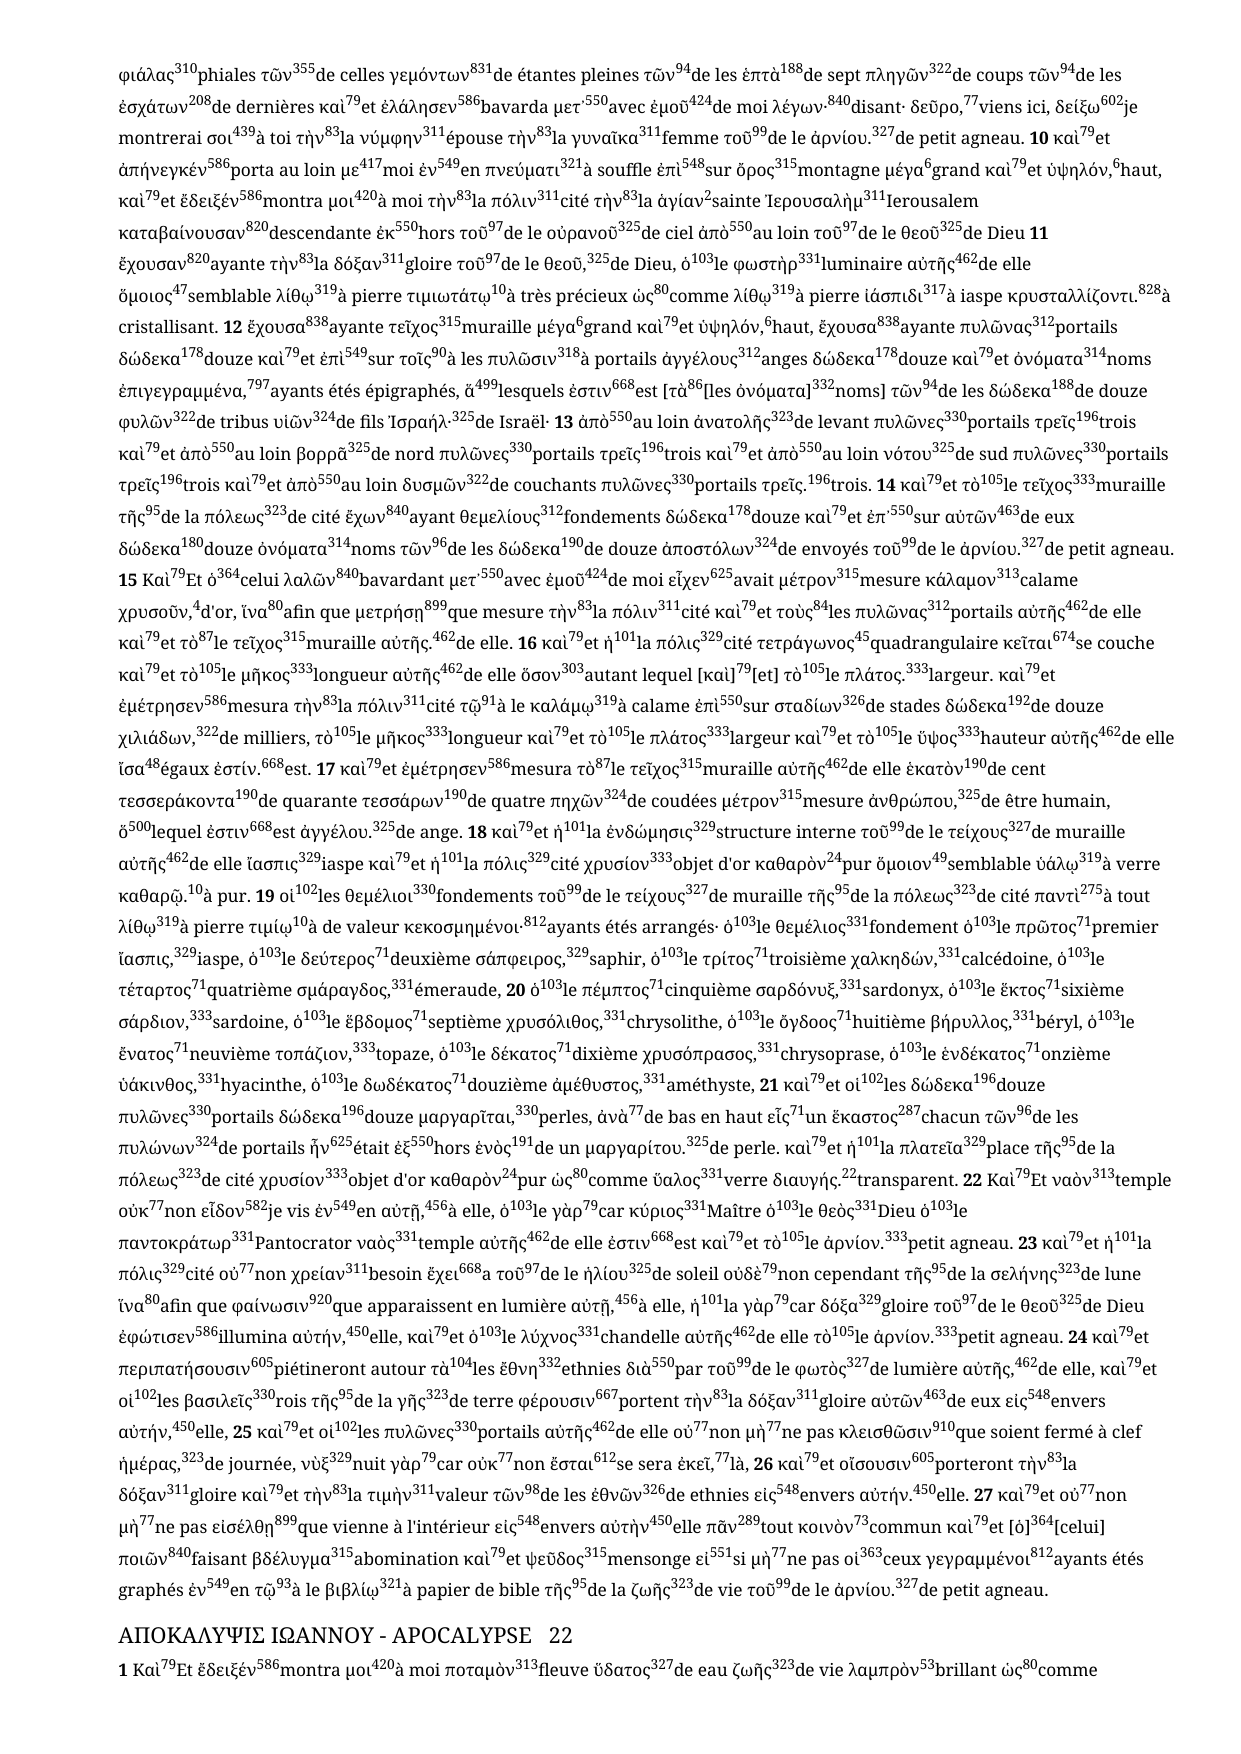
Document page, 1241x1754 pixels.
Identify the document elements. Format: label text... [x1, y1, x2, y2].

text 1 Καὶ79Et εἶδον582je vis οὐρανὸν313ciel καινὸν4nouveau καὶ79et γῆν311terre καινήν.2nouvelle. ὁ103le γὰρ79car πρῶτος213premier οὐρανὸς331ciel καὶ79et ἡ101la πρώτη212première γῆ329terre ἀπῆλθαν585éloignèrent καὶ79et ἡ101la θάλασσα329mer οὐκ77non ἔστιν668est ἔτι.77encore. 2 καὶ79et τὴν83la πόλιν311cité τὴν83la ἁγίαν2sainte Ἰερουσαλὴμ311Ierousalem καινὴν2nouvelle εἶδον582je vis καταβαίνουσαν820descendante ἐκ550hors τοῦ97de le οὐρανοῦ325de ciel ἀπὸ550au loin τοῦ97de le θεοῦ325de Dieu ἡτοιμασμένην794ayante étée préparée ὡς80comme νύμφην311épouse κεκοσμημένην794ayante étée arrangée τῷ91à le ἀνδρὶ319à homme αὐτῆς.462de elle. 3 καὶ79et ἤκουσα582j'écoutai φωνῆς323de voix μεγάλης14de grande ἐκ550hors τοῦ97de le θρόνου325de trône λεγούσης·832de disante· ἰδοὺ306voici ἡ101la σκηνὴ329tente τοῦ97de le θεοῦ325de Dieu μετὰ550avec τῶν96de les ἀνθρώπων,324de êtres humains, καὶ79et σκηνώσει606dressera tente μετ᾽550avec αὐτῶν,463de eux, καὶ79et αὐτοὶ468eux λαοὶ330peuples αὐτοῦ464de lui ἔσονται,611se seront, καὶ79et αὐτὸς542lui-même ὁ103le θεὸς331Dieu μετ᾽550avec αὐτῶν463de eux ἔσται612se sera [αὐτῶν463[de eux θεός],331Dieu], 4 καὶ79et ἐξαλείψει606effacera πᾶν271tout δάκρυον315larme ἐκ550hors τῶν96de les ὀφθαλμῶν324de yeux αὐτῶν,463de eux, καὶ79et ὁ103le θάνατος331trépas οὐκ77non ἔσται612se sera ἔτι77encore οὔτε79ni πένθος333deuil οὔτε79ni κραυγὴ329cri οὔτε79ni πόνος331peine οὐκ77non ἔσται612se sera ἔτι,77encore, [ὅτι]80[en ce que] τὰ104les πρῶτα72premiers ἀπῆλθαν.585éloignèrent. 5 Καὶ79Et εἶπεν586dit ὁ364celui καθήμενος867se étant assis ἐπὶ549sur τῷ91à le θρόνῳ·319à trône· ἰδοὺ306voici καινὰ54nouveaux ποιῶ664je fais πάντα374tous καὶ79et λέγει668dit μοι·420à moi· γράψον,554graphe, ὅτι80en ce que οὗτοι155ceux-ci οἱ102les λόγοι330discours πιστοὶ46croyables καὶ79et ἀληθινοί46véritables εἰσιν.667sont. 6 καὶ79et εἶπέν586dit μοι·420à moi· γέγοναν.641ont devenus. ἐγώ431moi [εἰμι]664[je suis] τὸ105le ἄλφα333Alpha καὶ79et τὸ105le ὦ,333Oméga, ἡ101la ἀρχὴ329origine καὶ79et τὸ105le τέλος.333achèvement. ἐγὼ431moi τῷ352à celui διψῶντι828à ayant soif δώσω602je donnerai ἐκ550hors τῆς95de la πηγῆς323de source τοῦ99de le ὕδατος327de eau τῆς95de la ζωῆς323de vie δωρεάν.77gratuitement. 7 ὁ364celui νικῶν840vainquant κληρονομήσει606héritera ταῦτα347ces-ci καὶ79et ἔσομαι608je me serai αὐτῷ458à lui θεὸς331Dieu καὶ79et αὐτὸς469lui ἔσται612se sera μοι420à moi υἱός.331fils. 8 τοῖς90à les δὲ78cependant δειλοῖς58à timides καὶ79et ἀπίστοις58à incroyants καὶ79et ἐβδελυγμένοις800à ayants étés abominés καὶ79et φονεῦσιν318à meurtriers καὶ79et πόρνοις318à pornos καὶ79et φαρμάκοις318à pharmacés καὶ79et εἰδωλολάτραις318à idolâtres καὶ79et πᾶσιν274à tous τοῖς90à les ψευδέσιν58à menteurs τὸ105le μέρος333part αὐτῶν463de eux ἐν549en τῇ89à la λίμνῃ317à lac τῇ350à celle καιομένῃ878à étante allumée πυρὶ321à feu καὶ79et θείῳ,321à soufre, ὅ500lequel ἐστιν668est ὁ103le θάνατος331trépas ὁ103le δεύτερος.213deuxième. 9 Καὶ79Et ἦλθεν586vint εἷς71un ἐκ550hors τῶν96de les ἑπτὰ190de sept ἀγγέλων324de anges τῶν357de ceux ἐχόντων833de ayants τὰς82les ἑπτὰ176sept φιάλας310phiales τῶν355de celles γεμόντων831de étantes pleines τῶν94de les ἑπτὰ188de sept πληγῶν322de coups τῶν94de les ἐσχάτων208de dernières καὶ79et ἐλάλησεν586bavarda μετ᾽550avec ἐμοῦ424de moi λέγων·840disant· δεῦρο,77viens ici, δείξω602je montrerai σοι439à toi τὴν83la νύμφην311épouse τὴν83la γυναῖκα311femme τοῦ99de le ἀρνίου.327de petit agneau. 10 καὶ79et ἀπήνεγκέν586porta au loin με417moi ἐν549en πνεύματι321à souffle ἐπὶ548sur ὄρος315montagne μέγα6grand καὶ79et ὑψηλόν,6haut, καὶ79et ἔδειξέν586montra μοι420à moi τὴν83la πόλιν311cité τὴν83la ἁγίαν2sainte Ἰερουσαλὴμ311Ierousalem καταβαίνουσαν820descendante ἐκ550hors τοῦ97de le οὐρανοῦ325de ciel ἀπὸ550au loin τοῦ97de le θεοῦ325de Dieu 11 ἔχουσαν820ayante τὴν83la δόξαν311gloire τοῦ97de le θεοῦ,325de Dieu, ὁ103le φωστὴρ331luminaire αὐτῆς462de elle ὅμοιος47semblable λίθῳ319à pierre τιμιωτάτῳ10à très précieux ὡς80comme λίθῳ319à pierre ἰάσπιδι317à iaspe κρυσταλλίζοντι.828à cristallisant. 12 ἔχουσα838ayante τεῖχος315muraille μέγα6grand καὶ79et ὑψηλόν,6haut, ἔχουσα838ayante πυλῶνας312portails δώδεκα178douze καὶ79et ἐπὶ549sur τοῖς90à les πυλῶσιν318à portails ἀγγέλους312anges δώδεκα178douze καὶ79et ὀνόματα314noms ἐπιγεγραμμένα,797ayants étés épigraphés, ἅ499lesquels ἐστιν668est [τὰ86[les ὀνόματα]332noms] τῶν94de les δώδεκα188de douze φυλῶν322de tribus υἱῶν324de fils Ἰσραήλ·325de Israël· 13 ἀπὸ550au loin ἀνατολῆς323de levant πυλῶνες330portails τρεῖς196trois καὶ79et ἀπὸ550au loin βορρᾶ325de nord πυλῶνες330portails τρεῖς196trois καὶ79et ἀπὸ550au loin νότου325de sud πυλῶνες330portails τρεῖς196trois καὶ79et ἀπὸ550au loin δυσμῶν322de couchants πυλῶνες330portails τρεῖς.196trois. 14 καὶ79et τὸ105le τεῖχος333muraille τῆς95de la πόλεως323de cité ἔχων840ayant θεμελίους312fondements δώδεκα178douze καὶ79et ἐπ᾽550sur αὐτῶν463de eux δώδεκα180douze ὀνόματα314noms τῶν96de les δώδεκα190de douze ἀποστόλων324de envoyés τοῦ99de le ἀρνίου.327de petit agneau. 15 Καὶ79Et ὁ364celui λαλῶν840bavardant μετ᾽550avec ἐμοῦ424de moi εἶχεν625avait μέτρον315mesure κάλαμον313calame χρυσοῦν,4d'or, ἵνα80afin que μετρήσῃ899que mesure τὴν83la πόλιν311cité καὶ79et τοὺς84les πυλῶνας312portails αὐτῆς462de elle καὶ79et τὸ87le τεῖχος315muraille αὐτῆς.462de elle. 16 καὶ79et ἡ101la πόλις329cité τετράγωνος45quadrangulaire κεῖται674se couche καὶ79et τὸ105le μῆκος333longueur αὐτῆς462de elle ὅσον303autant lequel [καὶ]79[et] τὸ105le πλάτος.333largeur. καὶ79et ἐμέτρησεν586mesura τὴν83la πόλιν311cité τῷ91à le καλάμῳ319à calame ἐπὶ550sur σταδίων326de stades δώδεκα192de douze χιλιάδων,322de milliers, τὸ105le μῆκος333longueur καὶ79et τὸ105le πλάτος333largeur καὶ79et τὸ105le ὕψος333hauteur αὐτῆς462de elle ἴσα48égaux ἐστίν.668est. 17 καὶ79et ἐμέτρησεν586mesura τὸ87le τεῖχος315muraille αὐτῆς462de elle ἑκατὸν190de cent τεσσεράκοντα190de quarante τεσσάρων190de quatre πηχῶν324de coudées μέτρον315mesure ἀνθρώπου,325de être humain, ὅ500lequel ἐστιν668est ἀγγέλου.325de ange. 18 καὶ79et ἡ101la ἐνδώμησις329structure interne τοῦ99de le τείχους327de muraille αὐτῆς462de elle ἴασπις329iaspe καὶ79et ἡ101la πόλις329cité χρυσίον333objet d'or καθαρὸν24pur ὅμοιον49semblable ὑάλῳ319à verre καθαρῷ.10à pur. 19 οἱ102les θεμέλιοι330fondements τοῦ99de le τείχους327de muraille τῆς95de la πόλεως323de cité παντὶ275à tout λίθῳ319à pierre τιμίῳ10à de valeur κεκοσμημένοι·812ayants étés arrangés· ὁ103le θεμέλιος331fondement ὁ103le πρῶτος71premier ἴασπις,329iaspe, ὁ103le δεύτερος71deuxième σάπφειρος,329saphir, ὁ103le τρίτος71troisième χαλκηδών,331calcédoine, ὁ103le τέταρτος71quatrième σμάραγδος,331émeraude, 20 ὁ103le πέμπτος71cinquième σαρδόνυξ,331sardonyx, ὁ103le ἕκτος71sixième σάρδιον,333sardoine, ὁ103le ἕβδομος71septième χρυσόλιθος,331chrysolithe, ὁ103le ὄγδοος71huitième βήρυλλος,331béryl, ὁ103le ἔνατος71neuvième τοπάζιον,333topaze, ὁ103le δέκατος71dixième χρυσόπρασος,331chrysoprase, ὁ103le ἑνδέκατος71onzième ὑάκινθος,331hyacinthe, ὁ103le δωδέκατος71douzième ἀμέθυστος,331améthyste, 21 καὶ79et οἱ102les δώδεκα196douze πυλῶνες330portails δώδεκα196douze μαργαρῖται,330perles, ἀνὰ77de bas en haut εἷς71un ἕκαστος287chacun τῶν96de les πυλώνων324de portails ἦν625était ἐξ550hors ἑνὸς191de un μαργαρίτου.325de perle. καὶ79et ἡ101la πλατεῖα329place τῆς95de la πόλεως323de cité χρυσίον333objet d'or καθαρὸν24pur ὡς80comme ὕαλος331verre διαυγής.22transparent. 22 Καὶ79Et ναὸν313temple οὐκ77non εἶδον582je vis ἐν549en αὐτῇ,456à elle, ὁ103le γὰρ79car κύριος331Maître ὁ103le θεὸς331Dieu ὁ103le παντοκράτωρ331Pantocrator ναὸς331temple αὐτῆς462de elle ἐστιν668est καὶ79et τὸ105le ἀρνίον.333petit agneau. 23 καὶ79et ἡ101la πόλις329cité οὐ77non χρείαν311besoin ἔχει668a τοῦ97de le ἡλίου325de soleil οὐδὲ79non cependant τῆς95de la σελήνης323de lune ἵνα80afin que φαίνωσιν920que apparaissent en lumière αὐτῇ,456à elle, ἡ101la γὰρ79car δόξα329gloire τοῦ97de le θεοῦ325de Dieu ἐφώτισεν586illumina αὐτήν,450elle, καὶ79et ὁ103le λύχνος331chandelle αὐτῆς462de elle τὸ105le ἀρνίον.333petit agneau. 24 καὶ79et περιπατήσουσιν605piétineront autour τὰ104les ἔθνη332ethnies διὰ550par τοῦ99de le φωτὸς327de lumière αὐτῆς,462de elle, καὶ79et οἱ102les βασιλεῖς330rois τῆς95de la γῆς323de terre φέρουσιν667portent τὴν83la δόξαν311gloire αὐτῶν463de eux εἰς548envers αὐτήν,450elle, 25 καὶ79et οἱ102les πυλῶνες330portails αὐτῆς462de elle οὐ77non μὴ77ne pas κλεισθῶσιν910que soient fermé à clef ἡμέρας,323de journée, νὺξ329nuit γὰρ79car οὐκ77non ἔσται612se sera ἐκεῖ,77là, 26 καὶ79et οἴσουσιν605porteront τὴν83la δόξαν311gloire καὶ79et τὴν83la τιμὴν311valeur τῶν98de les ἐθνῶν326de ethnies εἰς548envers αὐτήν.450elle. 27 καὶ79et οὐ77non μὴ77ne pas εἰσέλθῃ899que vienne à l'intérieur εἰς548envers αὐτὴν450elle πᾶν289tout κοινὸν73commun καὶ79et [ὁ]364[celui] ποιῶν840faisant βδέλυγμα315abomination καὶ79et ψεῦδος315mensonge εἰ551si μὴ77ne pas οἱ363ceux γεγραμμένοι812ayants étés graphés ἐν549en τῷ93à le βιβλίῳ321à papier de bible τῆς95de la ζωῆς323de vie τοῦ99de le ἀρνίου.327de petit agneau. [118, 59, 1181, 1602]
text ΑΠΟΚΑΛΥΨΙΣ ΙΩΑΝΝΟΥ - APOCALYPSE 22 [118, 1620, 1181, 1650]
